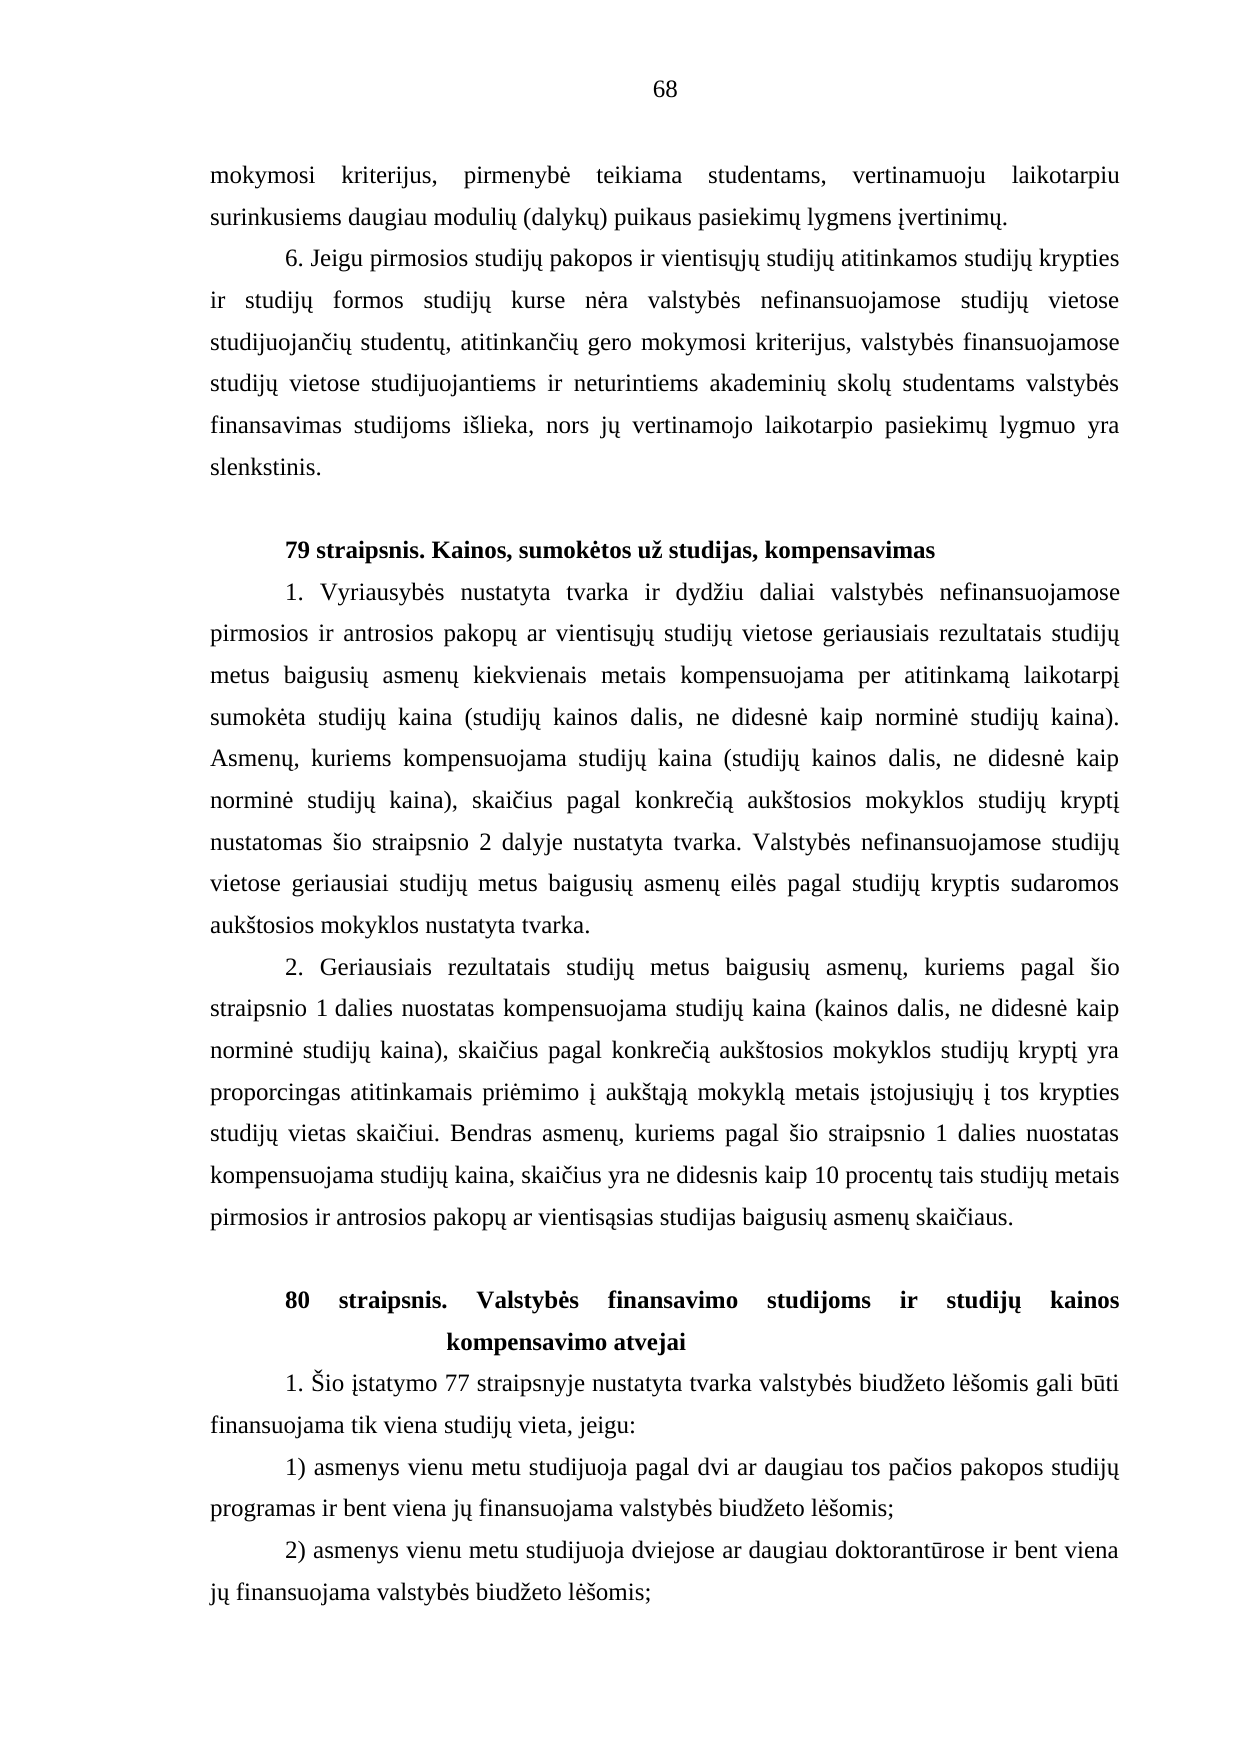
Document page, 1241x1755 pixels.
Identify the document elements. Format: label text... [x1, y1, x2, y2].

text 1. Vyriausybės nustatyta tvarka ir dydžiu daliai valstybės nefinansuojamose pirmosios ir antrosios pakopų ar vientisųjų studijų vietose geriausiais rezultatais studijų metus baigusių asmenų kiekvienais metais kompensuojama per atitinkamą laikotarpį sumokėta studijų kaina (studijų kainos dalis, ne didesnė kaip norminė studijų kaina). Asmenų, kuriems kompensuojama studijų kaina (studijų kainos dalis, ne didesnė kaip norminė studijų kaina), skaičius pagal konkrečią aukštosios mokyklos studijų kryptį nustatomas šio straipsnio 2 dalyje nustatyta tvarka. Valstybės nefinansuojamose studijų vietose geriausiai studijų metus baigusių asmenų eilės pagal studijų kryptis sudaromos aukštosios mokyklos nustatyta tvarka. [210, 567, 1120, 942]
text 6. Jeigu pirmosios studijų pakopos ir vientisųjų studijų atitinkamos studijų krypties ir studijų formos studijų kurse nėra valstybės nefinansuojamose studijų vietose studijuojančių studentų, atitinkančių gero mokymosi kriterijus, valstybės finansuojamose studijų vietose studijuojantiems ir neturintiems akademinių skolų studentams valstybės finansavimas studijoms išlieka, nors jų vertinamojo laikotarpio pasiekimų lygmuo yra slenkstinis. [210, 233, 1120, 483]
text 2. Geriausiais rezultatais studijų metus baigusių asmenų, kuriems pagal šio straipsnio 1 dalies nuostatas kompensuojama studijų kaina (kainos dalis, ne didesnė kaip norminė studijų kaina), skaičius pagal konkrečią aukštosios mokyklos studijų kryptį yra proporcingas atitinkamais priėmimo į aukštąją mokyklą metais įstojusiųjų į tos krypties studijų vietas skaičiui. Bendras asmenų, kuriems pagal šio straipsnio 1 dalies nuostatas kompensuojama studijų kaina, skaičius yra ne didesnis kaip 10 procentų tais studijų metais pirmosios ir antrosios pakopų ar vientisąsias studijas baigusių asmenų skaičiaus. [210, 942, 1120, 1233]
text mokymosi kriterijus, pirmenybė teikiama studentams, vertinamuoju laikotarpiu surinkusiems daugiau modulių (dalykų) puikaus pasiekimų lygmens įvertinimų. [210, 150, 1120, 233]
text 79 straipsnis. Kainos, sumokėtos už studijas, kompensavimas [210, 525, 1120, 567]
text 2) asmenys vienu metu studijuoja dviejose ar daugiau doktorantūrose ir bent viena jų finansuojama valstybės biudžeto lėšomis; [210, 1525, 1120, 1608]
text 80 straipsnis. Valstybės finansavimo studijoms ir studijų kainos kompensavimo atvejai [285, 1275, 1120, 1358]
text 1) asmenys vienu metu studijuoja pagal dvi ar daugiau tos pačios pakopos studijų programas ir bent viena jų finansuojama valstybės biudžeto lėšomis; [210, 1442, 1120, 1525]
text 1. Šio įstatymo 77 straipsnyje nustatyta tvarka valstybės biudžeto lėšomis gali būti finansuojama tik viena studijų vieta, jeigu: [210, 1358, 1120, 1442]
